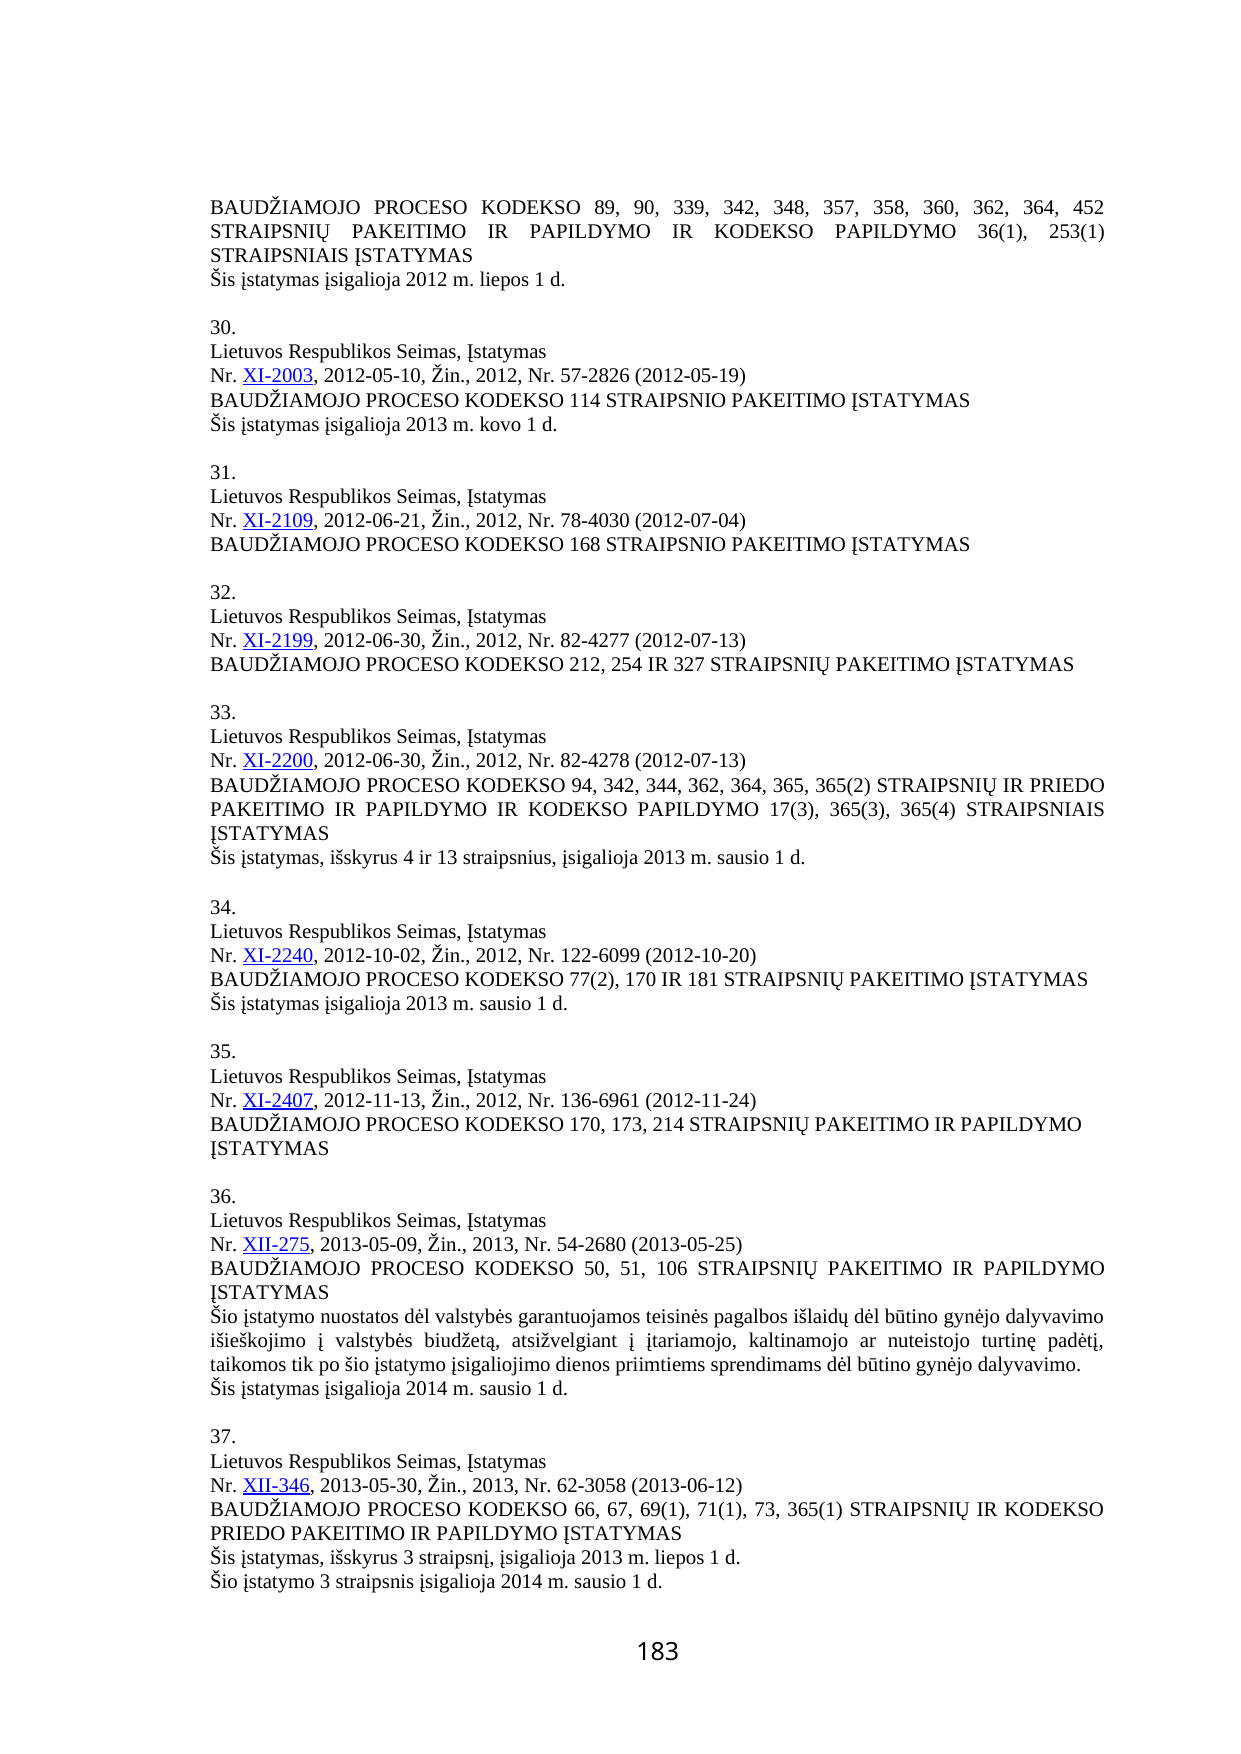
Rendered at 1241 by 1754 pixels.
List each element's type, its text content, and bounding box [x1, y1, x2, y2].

text Šis įstatymas įsigalioja 2014 m. sausio 1 d. [210, 1376, 1106, 1400]
text Lietuvos Respublikos Seimas, Įstatymas [210, 1063, 1106, 1088]
text Lietuvos Respublikos Seimas, Įstatymas [210, 484, 1106, 508]
text Šis įstatymas įsigalioja 2013 m. sausio 1 d. [210, 991, 1106, 1015]
text Nr. XI-2407, 2012-11-13, Žin., 2012, Nr. 136-6961 (2012-11-24) [210, 1088, 1106, 1112]
text Nr. XI-2109, 2012-06-21, Žin., 2012, Nr. 78-4030 (2012-07-04) [210, 508, 1106, 532]
text Nr. XI-2200, 2012-06-30, Žin., 2012, Nr. 82-4278 (2012-07-13) [210, 748, 1106, 772]
text Šis įstatymas įsigalioja 2012 m. liepos 1 d. [210, 267, 1106, 291]
text BAUDŽIAMOJO PROCESO KODEKSO 66, 67, 69(1), 71(1), 73, 365(1) STRAIPSNIŲ IR KODEKSO PRIEDO PAKEITIMO IR PAPILDYMO ĮSTATYMAS [210, 1497, 1106, 1545]
text 32. [210, 580, 1106, 604]
text Lietuvos Respublikos Seimas, Įstatymas [210, 604, 1106, 628]
text BAUDŽIAMOJO PROCESO KODEKSO 77(2), 170 IR 181 STRAIPSNIŲ PAKEITIMO ĮSTATYMAS [210, 967, 1106, 991]
text BAUDŽIAMOJO PROCESO KODEKSO 94, 342, 344, 362, 364, 365, 365(2) STRAIPSNIŲ IR PRIEDO PAKEITIMO IR PAPILDYMO IR KODEKSO PAPILDYMO 17(3), 365(3), 365(4) STRAIPSNIAIS ĮSTATYMAS [210, 772, 1106, 845]
text Šis įstatymas, išskyrus 4 ir 13 straipsnius, įsigalioja 2013 m. sausio 1 d. [210, 845, 1106, 869]
text 30. [210, 315, 1106, 339]
text BAUDŽIAMOJO PROCESO KODEKSO 212, 254 IR 327 STRAIPSNIŲ PAKEITIMO ĮSTATYMAS [210, 652, 1106, 676]
text BAUDŽIAMOJO PROCESO KODEKSO 168 STRAIPSNIO PAKEITIMO ĮSTATYMAS [210, 532, 1106, 556]
text 36. [210, 1184, 1106, 1208]
text Šio įstatymo 3 straipsnis įsigalioja 2014 m. sausio 1 d. [210, 1569, 1106, 1593]
text 34. [210, 895, 1106, 919]
text Lietuvos Respublikos Seimas, Įstatymas [210, 919, 1106, 943]
text Nr. XII-346, 2013-05-30, Žin., 2013, Nr. 62-3058 (2013-06-12) [210, 1473, 1106, 1497]
text Šis įstatymas, išskyrus 3 straipsnį, įsigalioja 2013 m. liepos 1 d. [210, 1545, 1106, 1569]
text Lietuvos Respublikos Seimas, Įstatymas [210, 1448, 1106, 1473]
text 35. [210, 1039, 1106, 1063]
text 31. [210, 460, 1106, 484]
text 37. [210, 1424, 1106, 1448]
text Šis įstatymas įsigalioja 2013 m. kovo 1 d. [210, 412, 1106, 436]
text Lietuvos Respublikos Seimas, Įstatymas [210, 724, 1106, 748]
text Nr. XI-2199, 2012-06-30, Žin., 2012, Nr. 82-4277 (2012-07-13) [210, 628, 1106, 652]
text Nr. XI-2003, 2012-05-10, Žin., 2012, Nr. 57-2826 (2012-05-19) [210, 363, 1106, 387]
text BAUDŽIAMOJO PROCESO KODEKSO 50, 51, 106 STRAIPSNIŲ PAKEITIMO IR PAPILDYMO ĮSTATYMAS [210, 1256, 1106, 1304]
text Lietuvos Respublikos Seimas, Įstatymas [210, 1208, 1106, 1232]
text BAUDŽIAMOJO PROCESO KODEKSO 114 STRAIPSNIO PAKEITIMO ĮSTATYMAS [210, 387, 1106, 412]
text BAUDŽIAMOJO PROCESO KODEKSO 170, 173, 214 STRAIPSNIŲ PAKEITIMO IR PAPILDYMO ĮSTATYMAS [210, 1112, 1106, 1160]
text Šio įstatymo nuostatos dėl valstybės garantuojamos teisinės pagalbos išlaidų dėl būtino gynėjo dalyvavimo išieškojimo į valstybės biudžetą, atsižvelgiant į įtariamojo, kaltinamojo ar nuteistojo turtinę padėtį, taikomos tik po šio įstatymo įsigaliojimo dienos priimtiems sprendimams dėl būtino gynėjo dalyvavimo. [210, 1304, 1106, 1376]
text BAUDŽIAMOJO PROCESO KODEKSO 89, 90, 339, 342, 348, 357, 358, 360, 362, 364, 452 STRAIPSNIŲ PAKEITIMO IR PAPILDYMO IR KODEKSO PAPILDYMO 36(1), 253(1) STRAIPSNIAIS ĮSTATYMAS [210, 195, 1106, 267]
text Nr. XI-2240, 2012-10-02, Žin., 2012, Nr. 122-6099 (2012-10-20) [210, 943, 1106, 967]
text 33. [210, 700, 1106, 724]
text Nr. XII-275, 2013-05-09, Žin., 2013, Nr. 54-2680 (2013-05-25) [210, 1232, 1106, 1256]
text Lietuvos Respublikos Seimas, Įstatymas [210, 339, 1106, 363]
